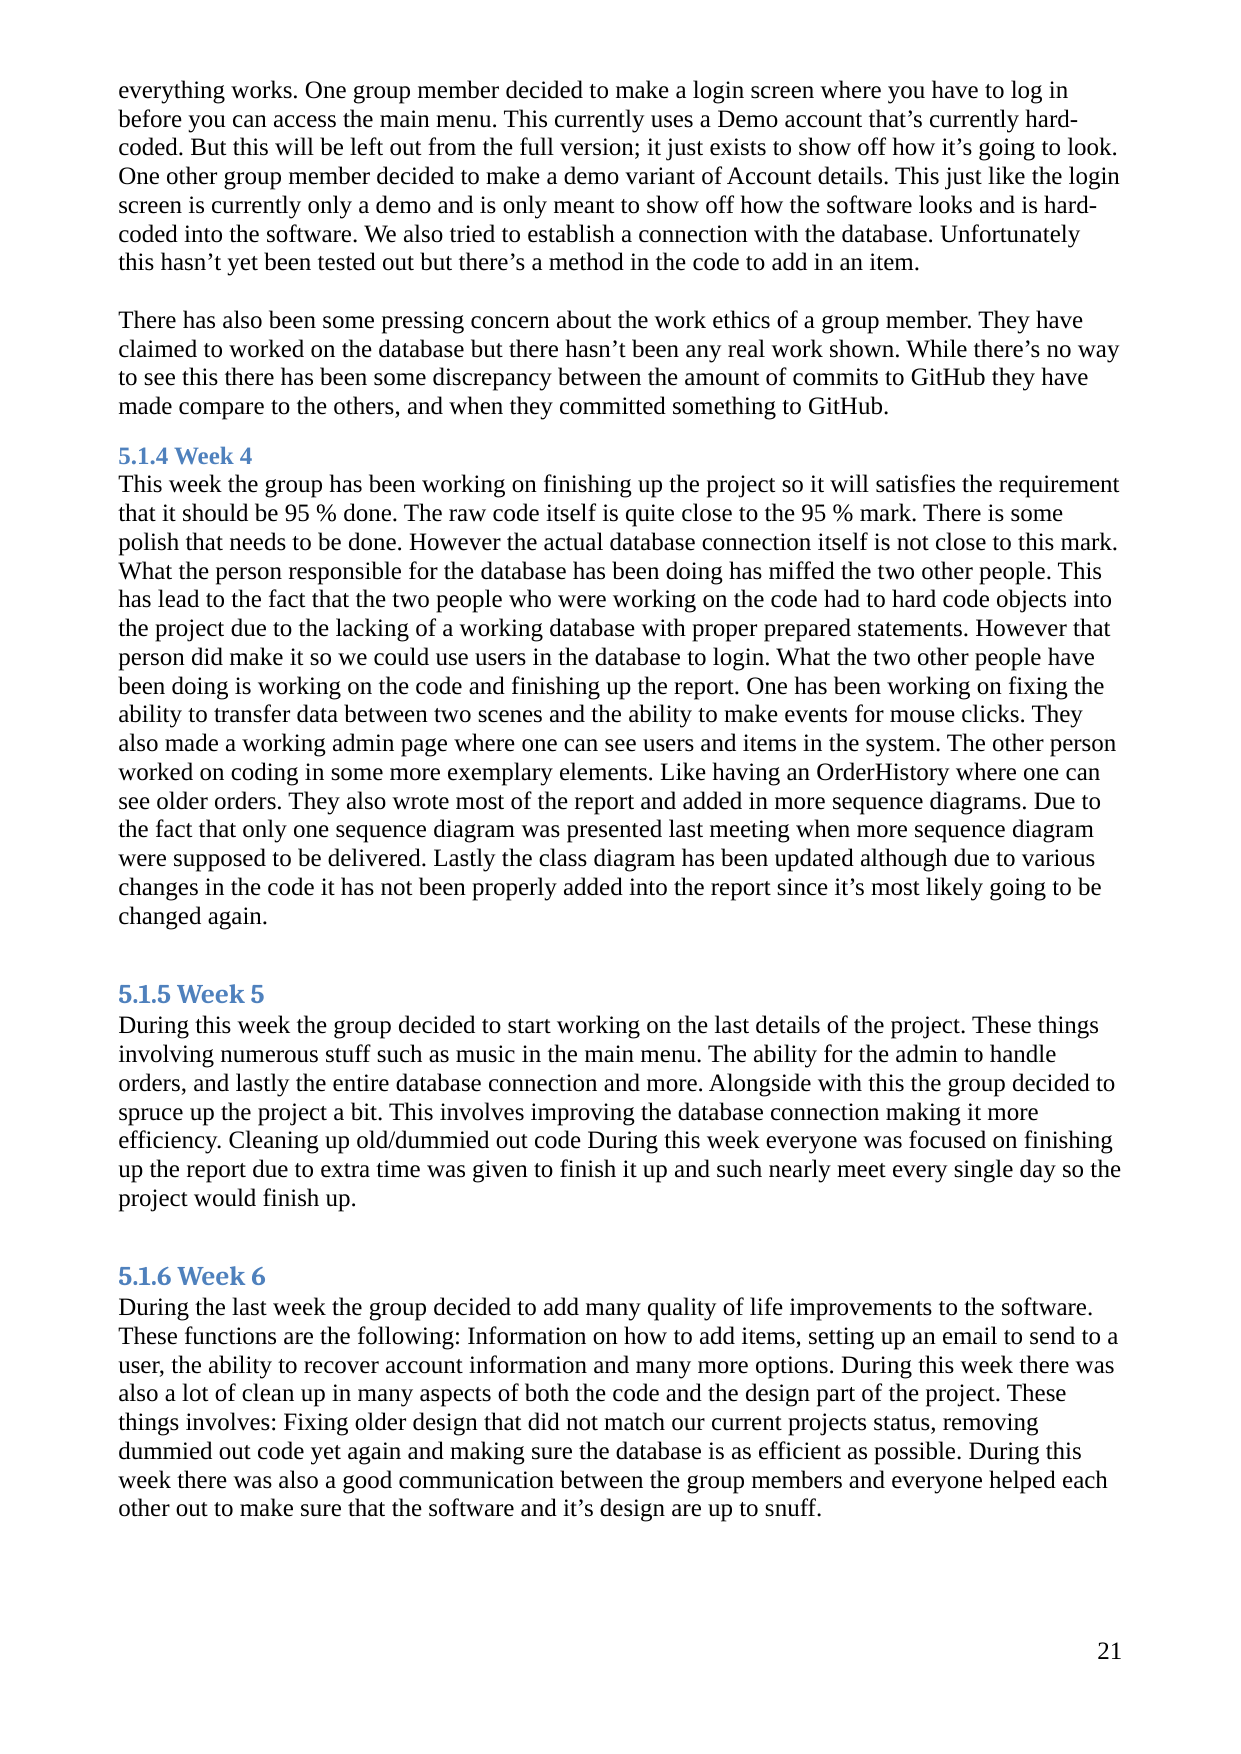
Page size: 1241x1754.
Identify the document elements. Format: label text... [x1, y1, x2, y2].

text During this week the group decided to start working on the last details of the project. These things involving numerous stuff such as music in the main menu. The ability for the admin to handle orders, and lastly the entire database connection and more. Alongside with this the group decided to spruce up the project a bit. This involves improving the database connection making it more efficiency. Cleaning up old/dummied out code During this week everyone was focused on finishing up the report due to extra time was given to finish it up and such nearly meet every single day so the project would finish up. [118, 1010, 1122, 1212]
text everything works. One group member decided to make a login screen where you have to log in before you can access the main menu. This currently uses a Demo account that’s currently hard-coded. But this will be left out from the full version; it just exists to show off how it’s going to look. One other group member decided to make a demo variant of Account details. This just like the login screen is currently only a demo and is only meant to show off how the software looks and is hard-coded into the software. We also tried to establish a connection with the database. Unfortunately this hasn’t yet been tested out but there’s a method in the code to add in an item. [118, 75, 1122, 276]
text This week the group has been working on finishing up the project so it will satisfies the requirement that it should be 95 % done. The raw code itself is quite close to the 95 % mark. There is some polish that needs to be done. However the actual database connection itself is not close to this mark. What the person responsible for the database has been doing has miffed the two other people. This has lead to the fact that the two people who were working on the code had to hard code objects into the project due to the lacking of a working database with proper prepared statements. However that person did make it so we could use users in the database to login. What the two other people have been doing is working on the code and finishing up the report. One has been working on fixing the ability to transfer data between two scenes and the ability to make events for mouse clicks. They also made a working admin page where one can see users and items in the system. The other person worked on coding in some more exemplary elements. Like having an OrderHistory where one can see older orders. They also wrote most of the report and added in more sequence diagrams. Due to the fact that only one sequence diagram was presented last meeting when more sequence diagram were supposed to be delivered. Lastly the class diagram has been updated although due to various changes in the code it has not been properly added into the report since it’s most likely going to be changed again. [118, 469, 1122, 929]
subtitle 5.1.5 Week 5 [118, 979, 1122, 1010]
subtitle 5.1.6 Week 6 [118, 1261, 1122, 1292]
text During the last week the group decided to add many quality of life improvements to the software. These functions are the following: Information on how to add items, setting up an email to send to a user, the ability to recover account information and many more options. During this week there was also a lot of clean up in many aspects of both the code and the design part of the project. These things involves: Fixing older design that did not match our current projects status, removing dummied out code yet again and making sure the database is as efficient as possible. During this week there was also a good communication between the group members and everyone helped each other out to make sure that the software and it’s design are up to snuff. [118, 1292, 1122, 1522]
text There has also been some pressing concern about the work ethics of a group member. They have claimed to worked on the database but there hasn’t been any real work shown. While there’s no way to see this there has been some discrepancy between the amount of commits to GitHub they have made compare to the others, and when they committed something to GitHub. [118, 305, 1122, 420]
subtitle 5.1.4 Week 4 [118, 441, 1122, 469]
